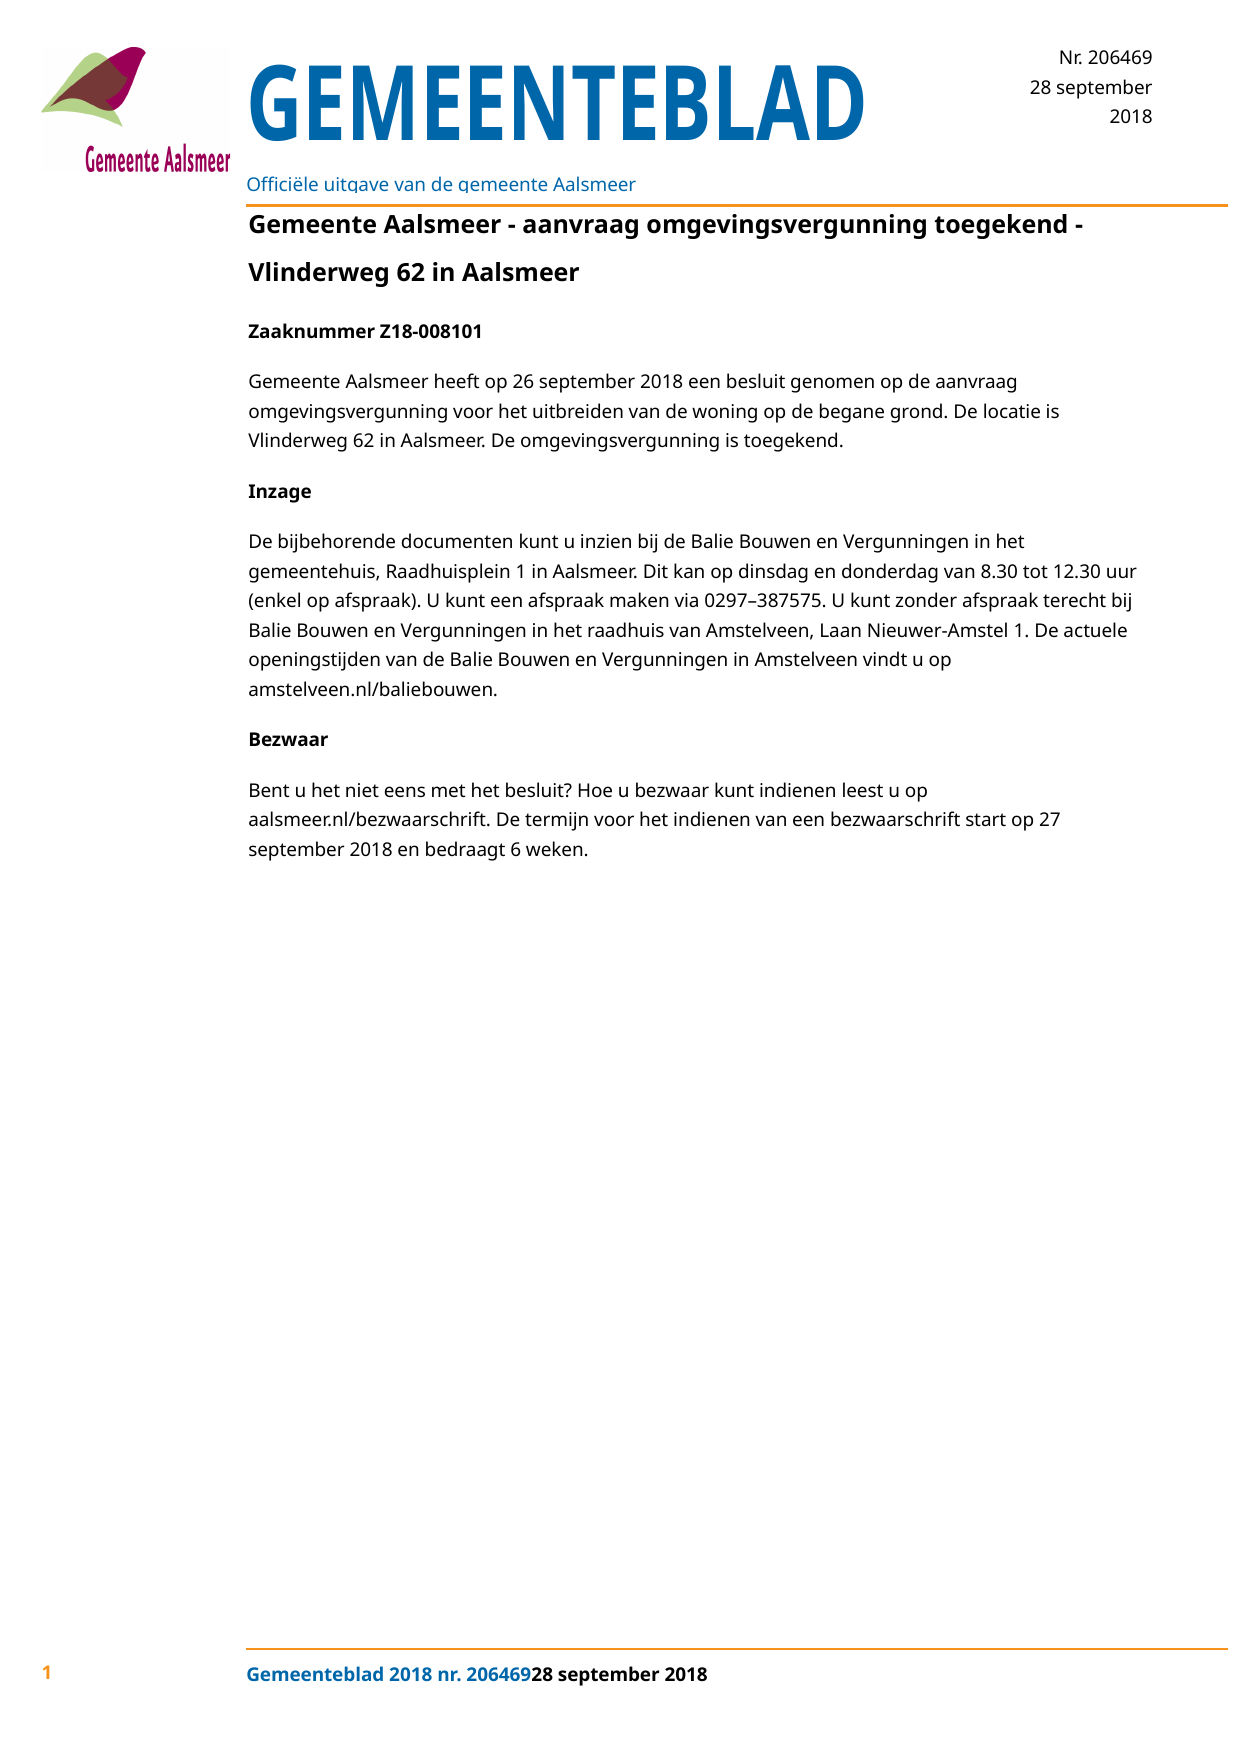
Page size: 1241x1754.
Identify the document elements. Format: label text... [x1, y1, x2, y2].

text Zaaknummer Z18-008101 [248, 318, 1152, 344]
text Bent u het niet eens met het besluit? Hoe u bezwaar kunt indienen leest u op aalsmeer.nl/bezwaarschrift. De termijn voor het indienen van een bezwaarschrift start op 27 september 2018 en bedraagt 6 weken. [248, 777, 1152, 862]
text Inzage [248, 478, 1152, 504]
text De bijbehorende documenten kunt u inzien bij de Balie Bouwen en Vergunningen in het gemeentehuis, Raadhuisplein 1 in Aalsmeer. Dit kan op dinsdag en donderdag van 8.30 tot 12.30 uur (enkel op afspraak). U kunt een afspraak maken via 0297–387575. U kunt zonder afspraak terecht bij Balie Bouwen en Vergunningen in het raadhuis van Amstelveen, Laan Nieuwer-Amstel 1. De actuele openingstijden van de Balie Bouwen en Vergunningen in Amstelveen vindt u op amstelveen.nl/baliebouwen. [248, 528, 1152, 702]
text Gemeente Aalsmeer - aanvraag omgevingsvergunning toegekend - Vlinderweg 62 in Aalsmeer [248, 207, 1152, 288]
picture [41, 47, 231, 172]
text Bezwaar [248, 727, 1152, 752]
text Gemeente Aalsmeer heeft op 26 september 2018 een besluit genomen op de aanvraag omgevingsvergunning voor het uitbreiden van de woning op de begane grond. De locatie is Vlinderweg 62 in Aalsmeer. De omgevingsvergunning is toegekend. [248, 368, 1152, 453]
